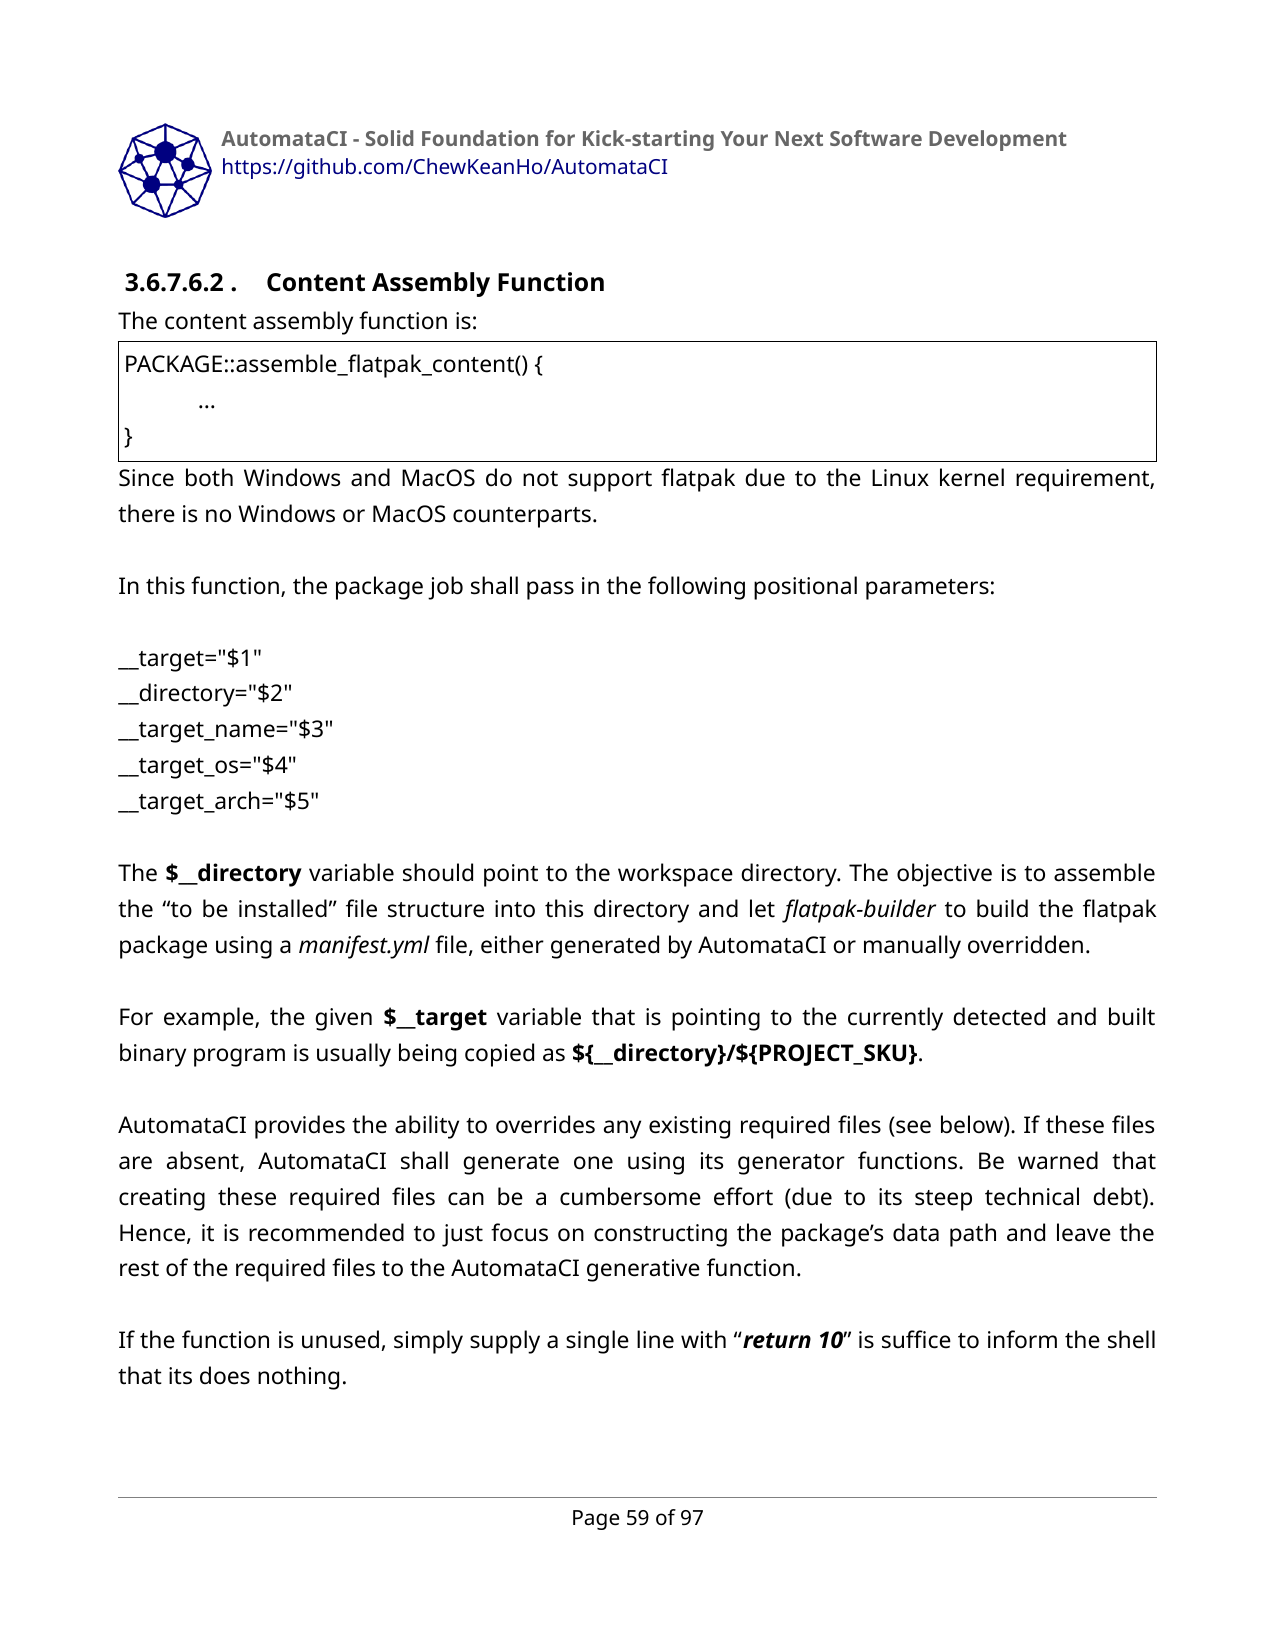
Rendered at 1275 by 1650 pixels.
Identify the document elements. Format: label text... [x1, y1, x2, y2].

text Since both Windows and MacOS do not support flatpak due to the Linux kernel requirement, there is no Windows or MacOS counterparts. [118, 462, 1157, 529]
text For example, the given $__target variable that is pointing to the currently detected and built binary program is usually being copied as ${__directory}/${PROJECT_SKU}. [118, 1001, 1157, 1068]
text __target_os="$4" [118, 749, 1157, 781]
subtitle Content Assembly Function [118, 265, 1157, 299]
picture [118, 123, 212, 218]
text The $__directory variable should point to the workspace directory. The objective is to assemble the “to be installed” file structure into this directory and let flatpak-builder to build the flatpak package using a manifest.yml file, either generated by AutomataCI or manually overridden. [118, 857, 1157, 960]
text AutomataCI provides the ability to overrides any existing required files (see below). If these files are absent, AutomataCI shall generate one using its generator functions. Be warned that creating these required files can be a cumbersome effort (due to its steep technical debt). Hence, it is recommended to just focus on constructing the package’s data path and leave the rest of the required files to the AutomataCI generative function. [118, 1109, 1157, 1284]
text __target_name="$3" [118, 713, 1157, 744]
text In this function, the package job shall pass in the following positional parameters: [118, 569, 1157, 601]
text The content assembly function is: [118, 305, 1157, 337]
text __target="$1" [118, 641, 1157, 673]
text __directory="$2" [118, 677, 1157, 709]
table_header PACKAGE::assemble_flatpak_content() { … } [119, 342, 1156, 461]
text __target_arch="$5" [118, 785, 1157, 816]
text If the function is unused, simply supply a single line with “return 10” is suffice to inform the shell that its does nothing. [118, 1324, 1157, 1391]
